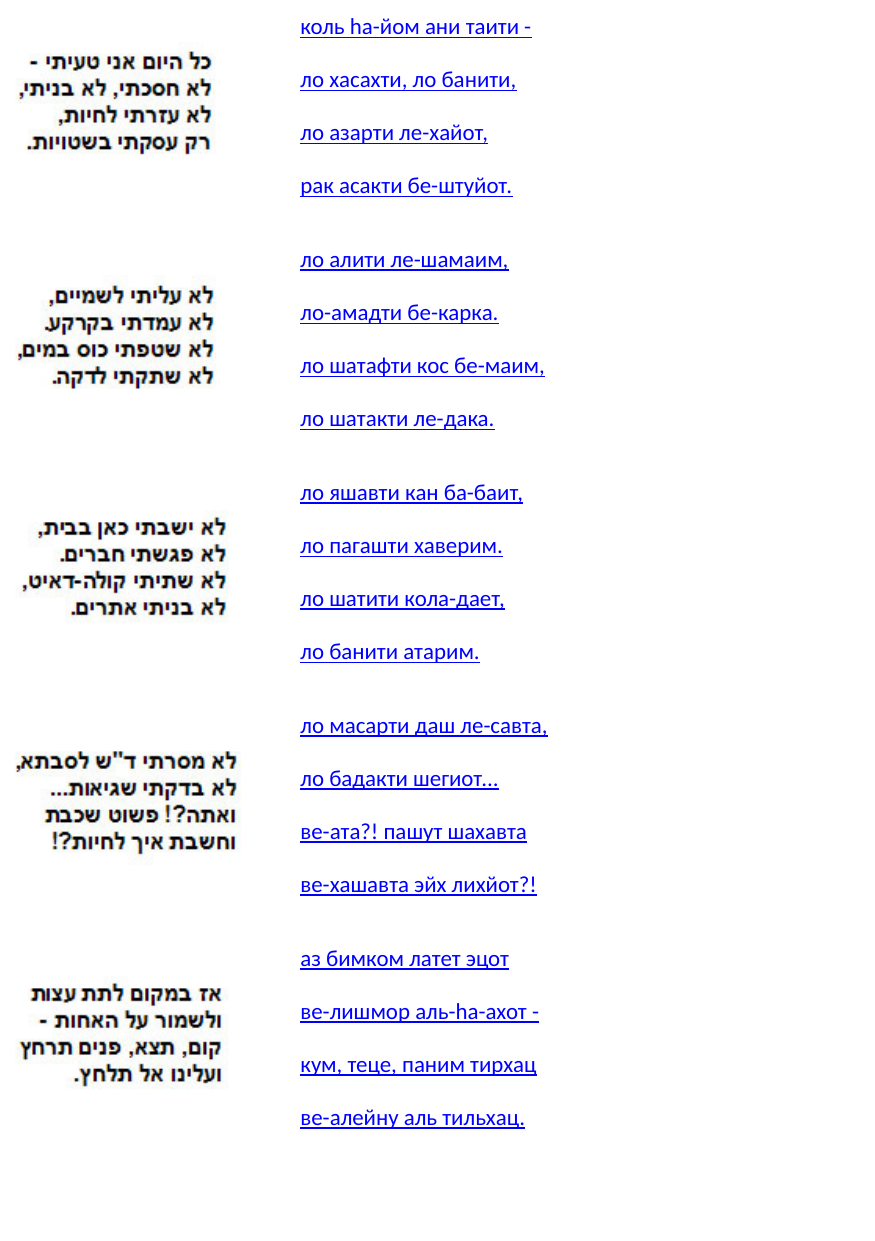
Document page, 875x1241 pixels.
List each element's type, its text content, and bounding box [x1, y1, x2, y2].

table_cell [0, 0, 288, 233]
picture [3, 976, 238, 1099]
picture [3, 740, 249, 870]
picture [3, 275, 229, 403]
table_cell [0, 932, 288, 1164]
table_cell коль hа-йом ани таити - ло хасахти, ло банити, ло азарти ле-хайот, рак асакти бе-штуйот. [288, 0, 606, 233]
table_cell аз бимком латет эцот ве-лишмор аль-hа-ахот - кум, теце, паним тирхац ве-алейну аль тильхац. [288, 932, 606, 1164]
picture [3, 510, 243, 634]
table_cell ло масарти даш ле-савта, ло бадакти шегиот... ве-ата?! пашут шахавта ве-хашавта эйх лихйот?! [288, 699, 606, 932]
table_cell [0, 699, 288, 932]
table_cell [0, 233, 288, 466]
table_cell ло яшавти кан ба-баит, ло пагашти хаверим. ло шатити кола-дает, ло банити атарим. [288, 466, 606, 699]
table_cell ло алити ле-шамаим, ло-амадти бе-карка. ло шатафти кос бе-маим, ло шатакти ле-дака. [288, 233, 606, 466]
picture [3, 42, 229, 170]
table_cell [0, 466, 288, 699]
